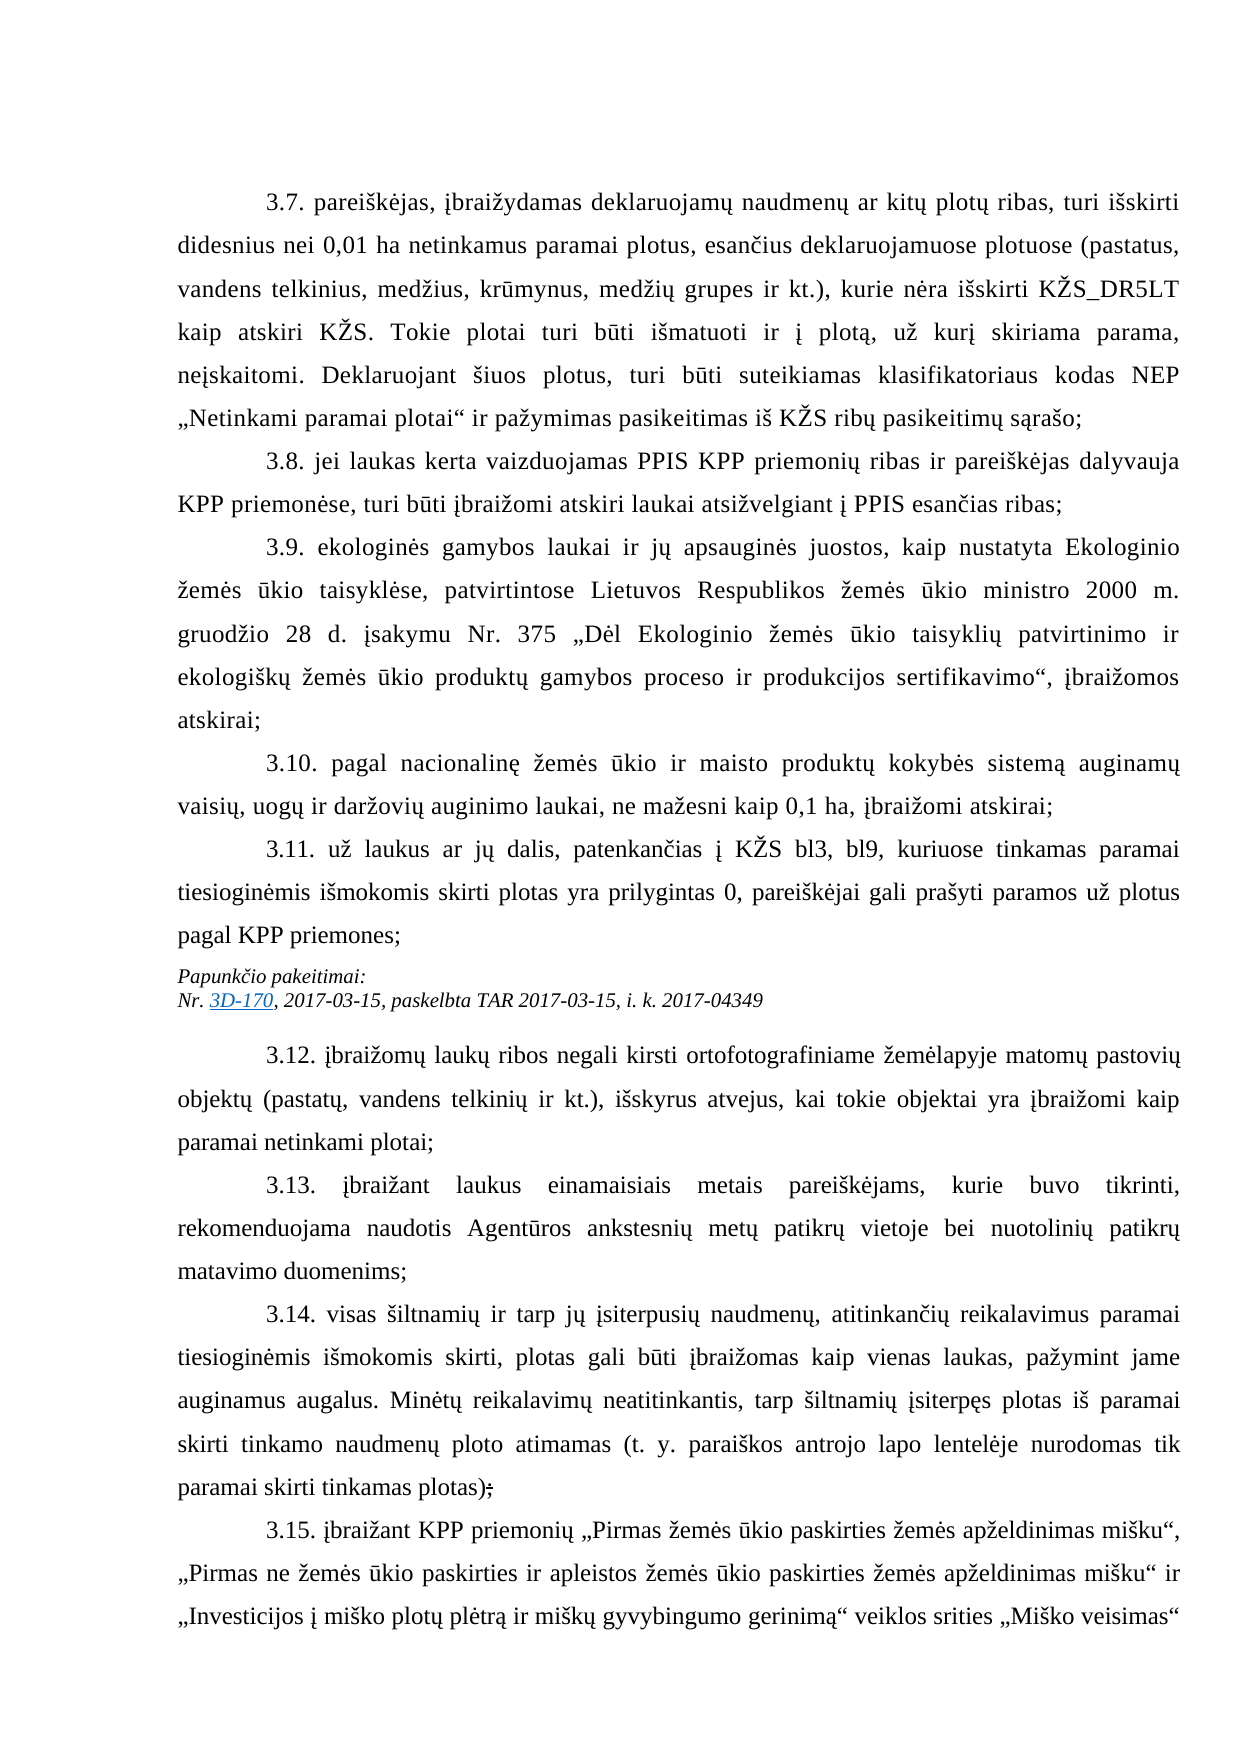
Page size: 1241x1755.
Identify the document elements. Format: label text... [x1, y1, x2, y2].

text 3.7. pareiškėjas, įbraižydamas deklaruojamų naudmenų ar kitų plotų ribas, turi išskirti didesnius nei 0,01 ha netinkamus paramai plotus, esančius deklaruojamuose plotuose (pastatus, vandens telkinius, medžius, krūmynus, medžių grupes ir kt.), kurie nėra išskirti KŽS_DR5LT kaip atskiri KŽS. Tokie plotai turi būti išmatuoti ir į plotą, už kurį skiriama parama, neįskaitomi. Deklaruojant šiuos plotus, turi būti suteikiamas klasifikatoriaus kodas NEP „Netinkami paramai plotai“ ir pažymimas pasikeitimas iš KŽS ribų pasikeitimų sąrašo; [177, 187, 1181, 432]
text Nr. 3D-170, 2017-03-15, paskelbta TAR 2017-03-15, i. k. 2017-04349 [177, 988, 1181, 1012]
text 3.9. ekologinės gamybos laukai ir jų apsauginės juostos, kaip nustatyta Ekologinio žemės ūkio taisyklėse, patvirtintose Lietuvos Respublikos žemės ūkio ministro 2000 m. gruodžio 28 d. įsakymu Nr. 375 „Dėl Ekologinio žemės ūkio taisyklių patvirtinimo ir ekologiškų žemės ūkio produktų gamybos proceso ir produkcijos sertifikavimo“, įbraižomos atskirai; [177, 532, 1181, 734]
text 3.12. įbraižomų laukų ribos negali kirsti ortofotografiniame žemėlapyje matomų pastovių objektų (pastatų, vandens telkinių ir kt.), išskyrus atvejus, kai tokie objektai yra įbraižomi kaip paramai netinkami plotai; [177, 1041, 1181, 1156]
text 3.10. pagal nacionalinę žemės ūkio ir maisto produktų kokybės sistemą auginamų vaisių, uogų ir daržovių auginimo laukai, ne mažesni kaip 0,1 ha, įbraižomi atskirai; [177, 748, 1181, 820]
text 3.14. visas šiltnamių ir tarp jų įsiterpusių naudmenų, atitinkančių reikalavimus paramai tiesioginėmis išmokomis skirti, plotas gali būti įbraižomas kaip vienas laukas, pažymint jame auginamus augalus. Minėtų reikalavimų neatitinkantis, tarp šiltnamių įsiterpęs plotas iš paramai skirti tinkamo naudmenų ploto atimamas (t. y. paraiškos antrojo lapo lentelėje nurodomas tik paramai skirti tinkamas plotas); [177, 1299, 1181, 1501]
text 3.8. jei laukas kerta vaizduojamas PPIS KPP priemonių ribas ir pareiškėjas dalyvauja KPP priemonėse, turi būti įbraižomi atskiri laukai atsižvelgiant į PPIS esančias ribas; [177, 446, 1181, 518]
text 3.15. įbraižant KPP priemonių „Pirmas žemės ūkio paskirties žemės apželdinimas mišku“, „Pirmas ne žemės ūkio paskirties ir apleistos žemės ūkio paskirties žemės apželdinimas mišku“ ir „Investicijos į miško plotų plėtrą ir miškų gyvybingumo gerinimą“ veiklos srities „Miško veisimas“ [177, 1515, 1181, 1630]
text 3.11. už laukus ar jų dalis, patenkančias į KŽS bl3, bl9, kuriuose tinkamas paramai tiesioginėmis išmokomis skirti plotas yra prilygintas 0, pareiškėjai gali prašyti paramos už plotus pagal KPP priemones; [177, 834, 1181, 949]
text Papunkčio pakeitimai: [177, 964, 1181, 988]
text 3.13. įbraižant laukus einamaisiais metais pareiškėjams, kurie buvo tikrinti, rekomenduojama naudotis Agentūros ankstesnių metų patikrų vietoje bei nuotolinių patikrų matavimo duomenims; [177, 1170, 1181, 1285]
